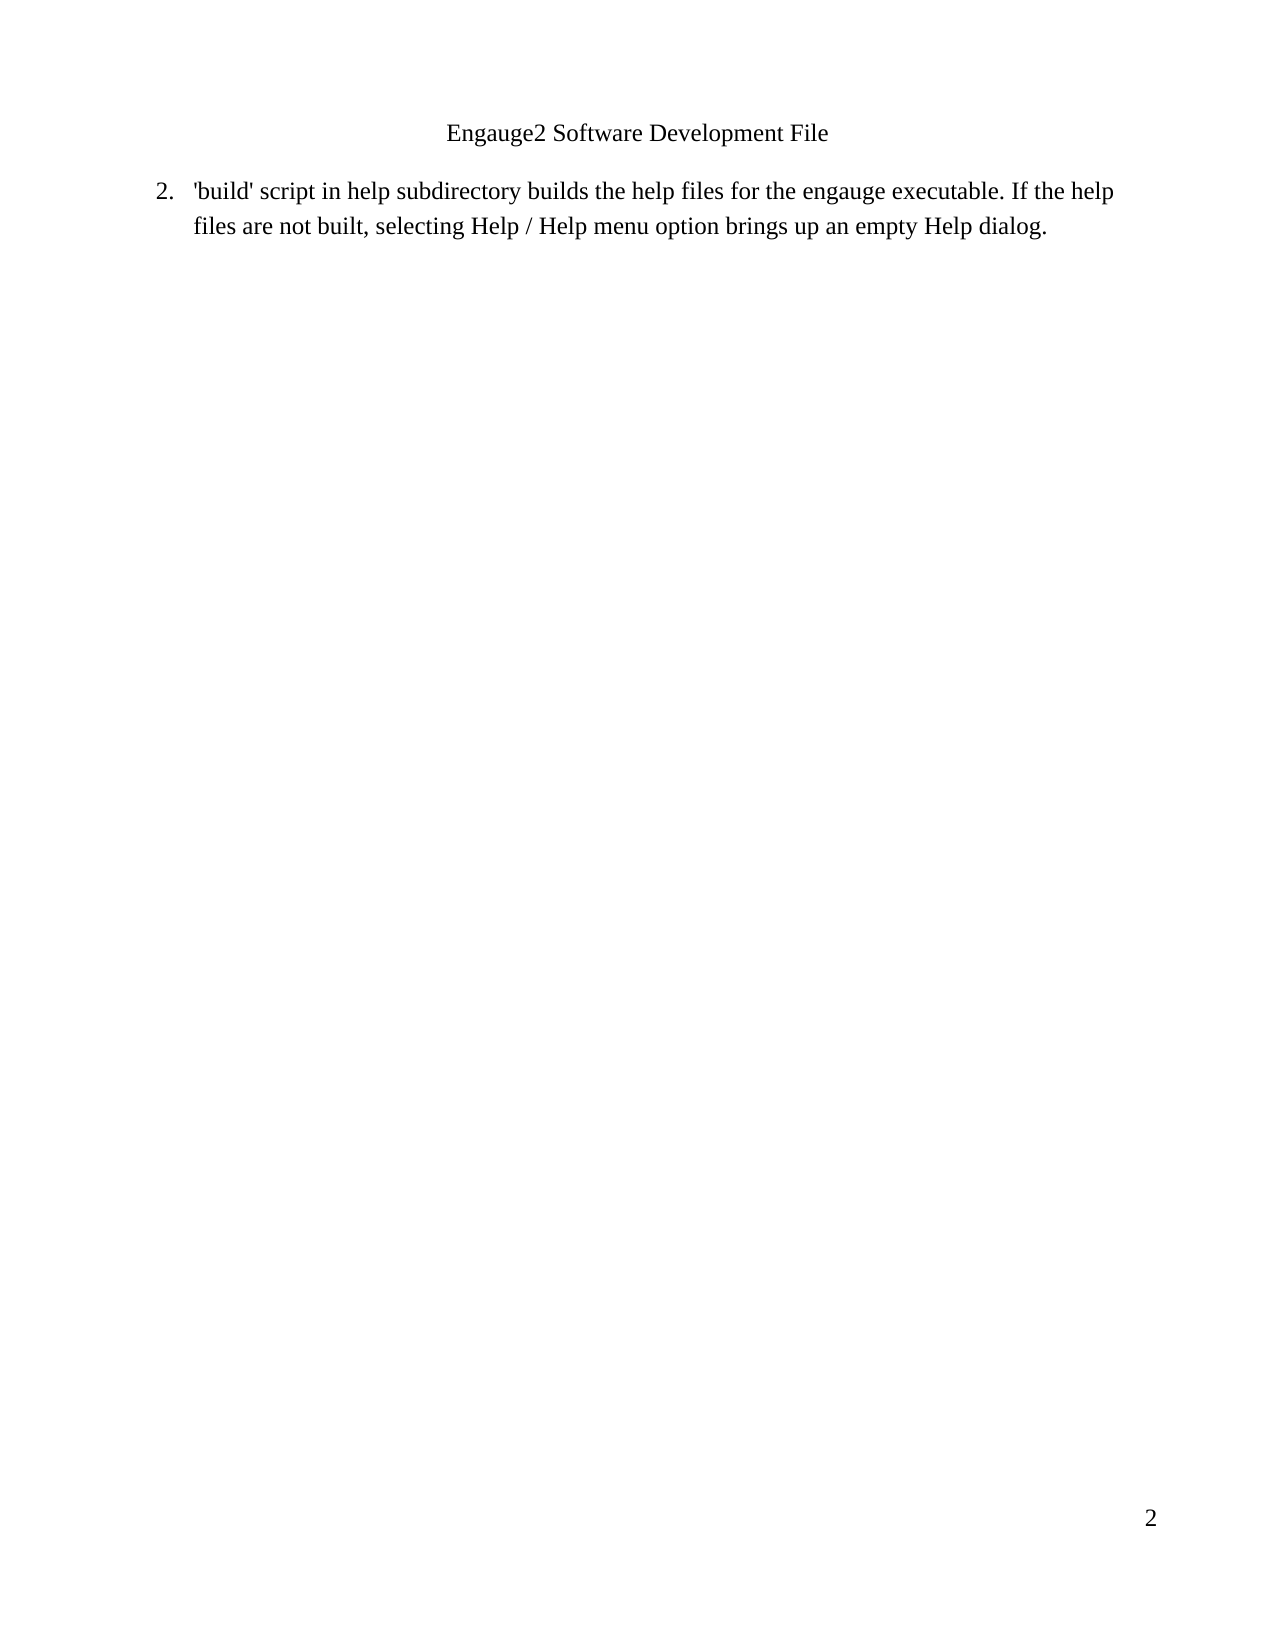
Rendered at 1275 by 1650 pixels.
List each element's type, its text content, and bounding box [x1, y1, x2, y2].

list 'build' script in help subdirectory builds the help files for the engauge executable. If the help files are not built, selecting Help / Help menu option brings up an empty Help dialog. [156, 176, 1157, 239]
